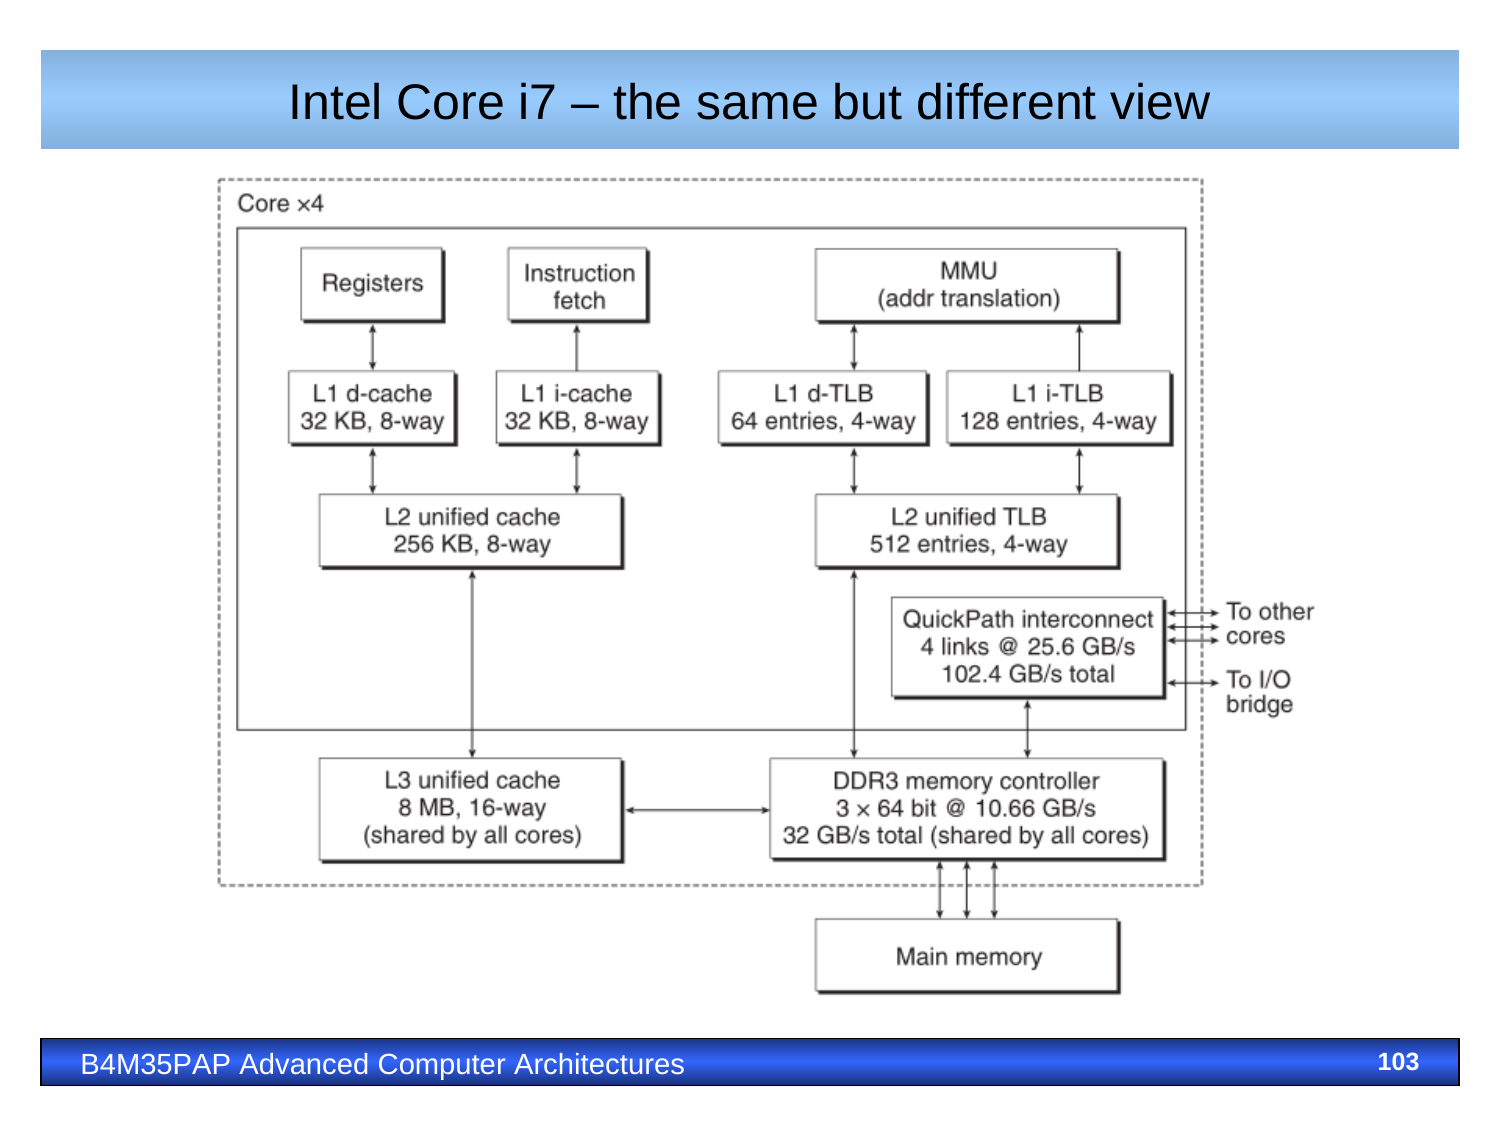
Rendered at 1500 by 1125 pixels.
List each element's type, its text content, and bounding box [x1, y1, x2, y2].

title Intel Core i7 – the same but different view [41, 50, 1459, 149]
picture [210, 175, 1321, 1003]
